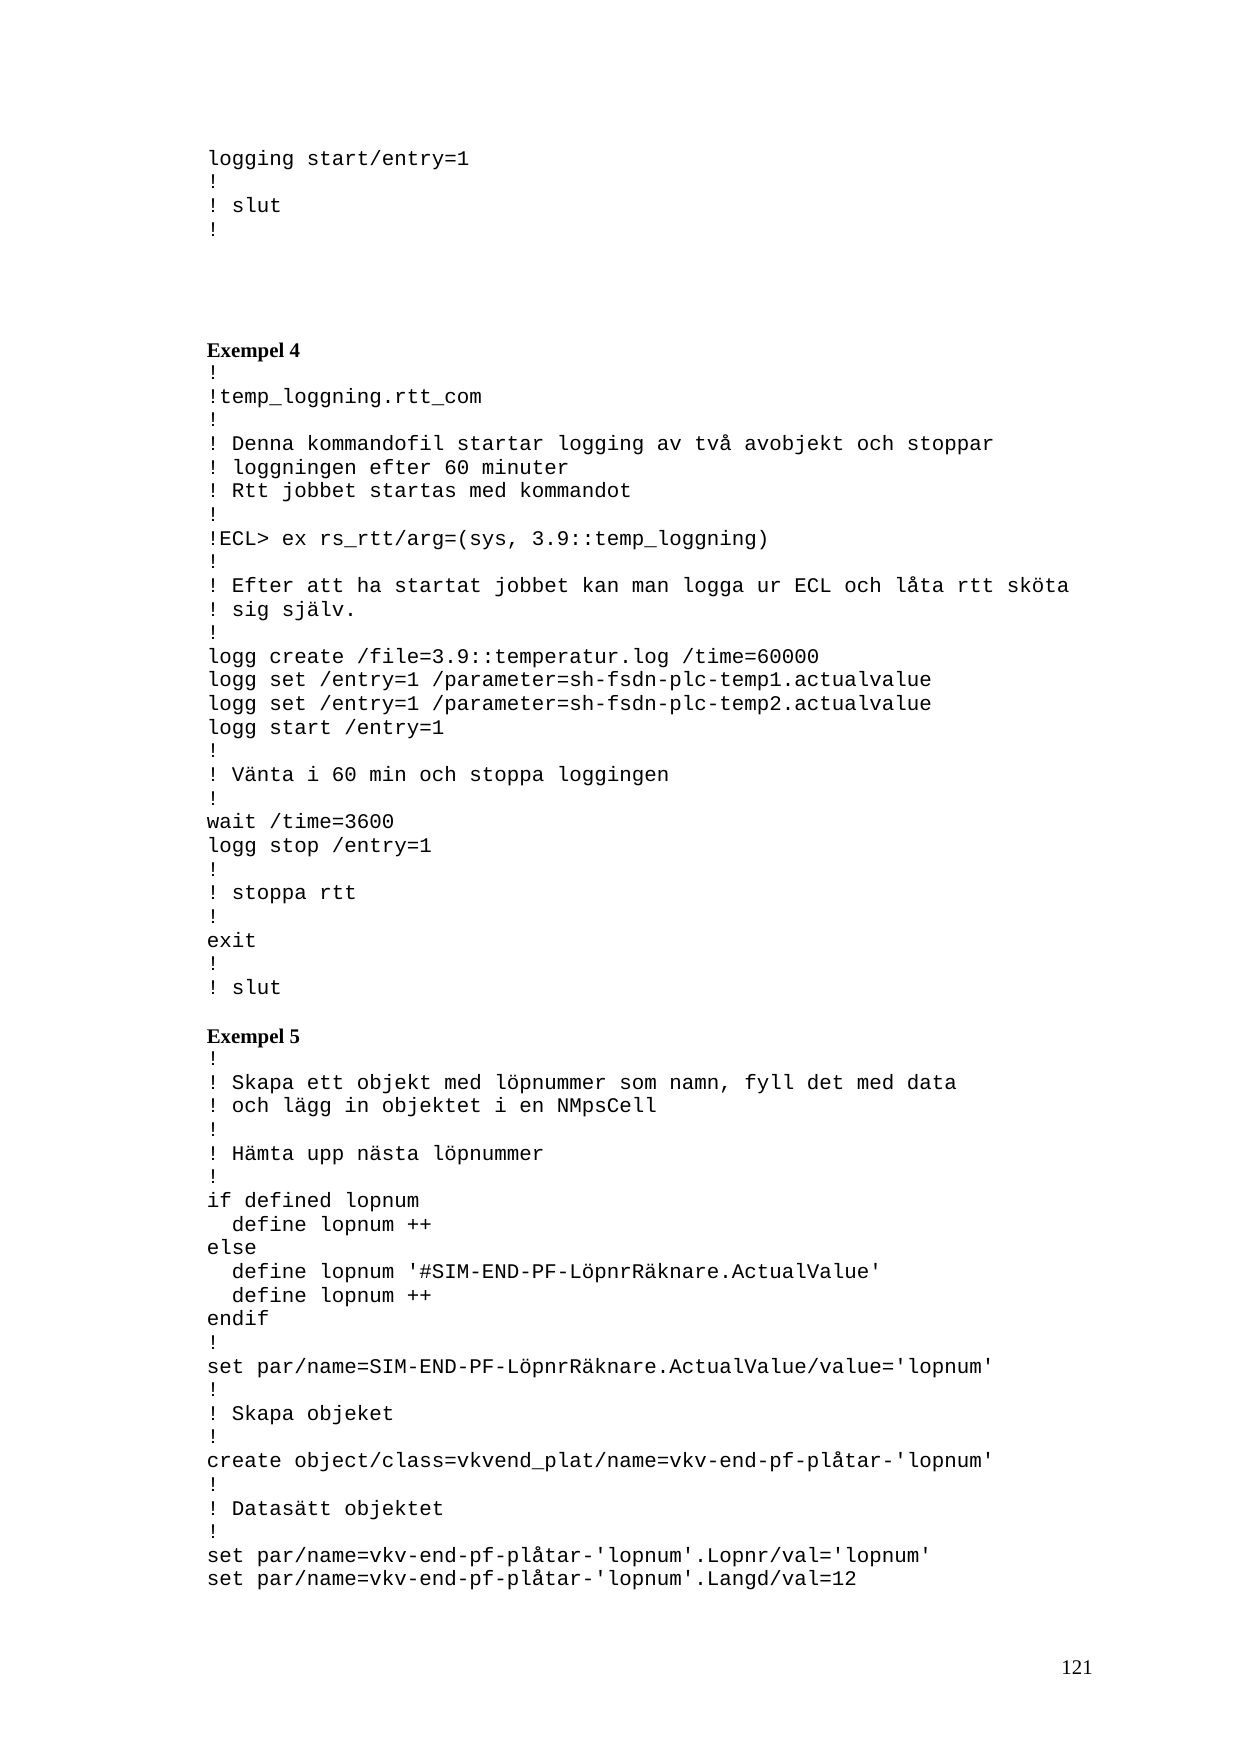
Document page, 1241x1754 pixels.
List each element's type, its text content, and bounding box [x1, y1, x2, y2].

text ! [207, 740, 1093, 764]
text ! Datasätt objektet [207, 1497, 1093, 1521]
text ! loggningen efter 60 minuter [207, 457, 1093, 480]
text logg create /file=3.9::temperatur.log /time=60000 [207, 646, 1093, 669]
text ! [207, 1521, 1093, 1545]
text ! [207, 551, 1093, 575]
text !ECL> ex rs_rtt/arg=(sys, 3.9::temp_loggning) [207, 528, 1093, 551]
text set par/name=vkv-end-pf-plåtar-'lopnum'.Langd/val=12 [207, 1568, 1093, 1592]
text ! och lägg in objektet i en NMpsCell [207, 1096, 1093, 1119]
text wait /time=3600 [207, 811, 1093, 835]
text ! [207, 171, 1093, 195]
text logg stop /entry=1 [207, 835, 1093, 859]
text ! [207, 218, 1093, 242]
text ! [207, 788, 1093, 811]
text ! [207, 1427, 1093, 1450]
text ! stoppa rtt [207, 882, 1093, 906]
text ! [207, 622, 1093, 646]
text ! sig själv. [207, 598, 1093, 622]
text logg set /entry=1 /parameter=sh-fsdn-plc-temp2.actualvalue [207, 693, 1093, 717]
text endif [207, 1308, 1093, 1332]
text ! Denna kommandofil startar logging av två avobjekt och stoppar [207, 433, 1093, 457]
text ! [207, 906, 1093, 929]
text define lopnum ++ [207, 1285, 1093, 1308]
text set par/name=SIM-END-PF-LöpnrRäknare.ActualValue/value='lopnum' [207, 1356, 1093, 1379]
text ! [207, 1379, 1093, 1403]
text ! Skapa objeket [207, 1403, 1093, 1427]
text Exempel 5 [207, 1024, 1093, 1048]
text logging start/entry=1 [207, 148, 1093, 171]
text else [207, 1237, 1093, 1261]
text ! Hämta upp nästa löpnummer [207, 1143, 1093, 1166]
text ! [207, 409, 1093, 433]
text Exempel 4 [207, 338, 1093, 362]
text define lopnum ++ [207, 1214, 1093, 1237]
text ! [207, 953, 1093, 977]
text set par/name=vkv-end-pf-plåtar-'lopnum'.Lopnr/val='lopnum' [207, 1545, 1093, 1568]
text ! [207, 1474, 1093, 1497]
text create object/class=vkvend_plat/name=vkv-end-pf-plåtar-'lopnum' [207, 1450, 1093, 1474]
text logg set /entry=1 /parameter=sh-fsdn-plc-temp1.actualvalue [207, 669, 1093, 693]
text if defined lopnum [207, 1190, 1093, 1214]
text ! [207, 859, 1093, 882]
text logg start /entry=1 [207, 717, 1093, 740]
text ! Efter att ha startat jobbet kan man logga ur ECL och låta rtt sköta [207, 575, 1093, 598]
text ! [207, 1166, 1093, 1190]
text ! [207, 1332, 1093, 1356]
text ! Skapa ett objekt med löpnummer som namn, fyll det med data [207, 1072, 1093, 1096]
text define lopnum '#SIM-END-PF-LöpnrRäknare.ActualValue' [207, 1261, 1093, 1285]
text ! Vänta i 60 min och stoppa loggingen [207, 764, 1093, 788]
text ! [207, 1048, 1093, 1072]
text ! [207, 504, 1093, 528]
text exit [207, 929, 1093, 953]
text ! [207, 1119, 1093, 1143]
text ! slut [207, 977, 1093, 1001]
text ! slut [207, 195, 1093, 218]
text ! Rtt jobbet startas med kommandot [207, 480, 1093, 504]
text ! [207, 362, 1093, 386]
text !temp_loggning.rtt_com [207, 386, 1093, 409]
